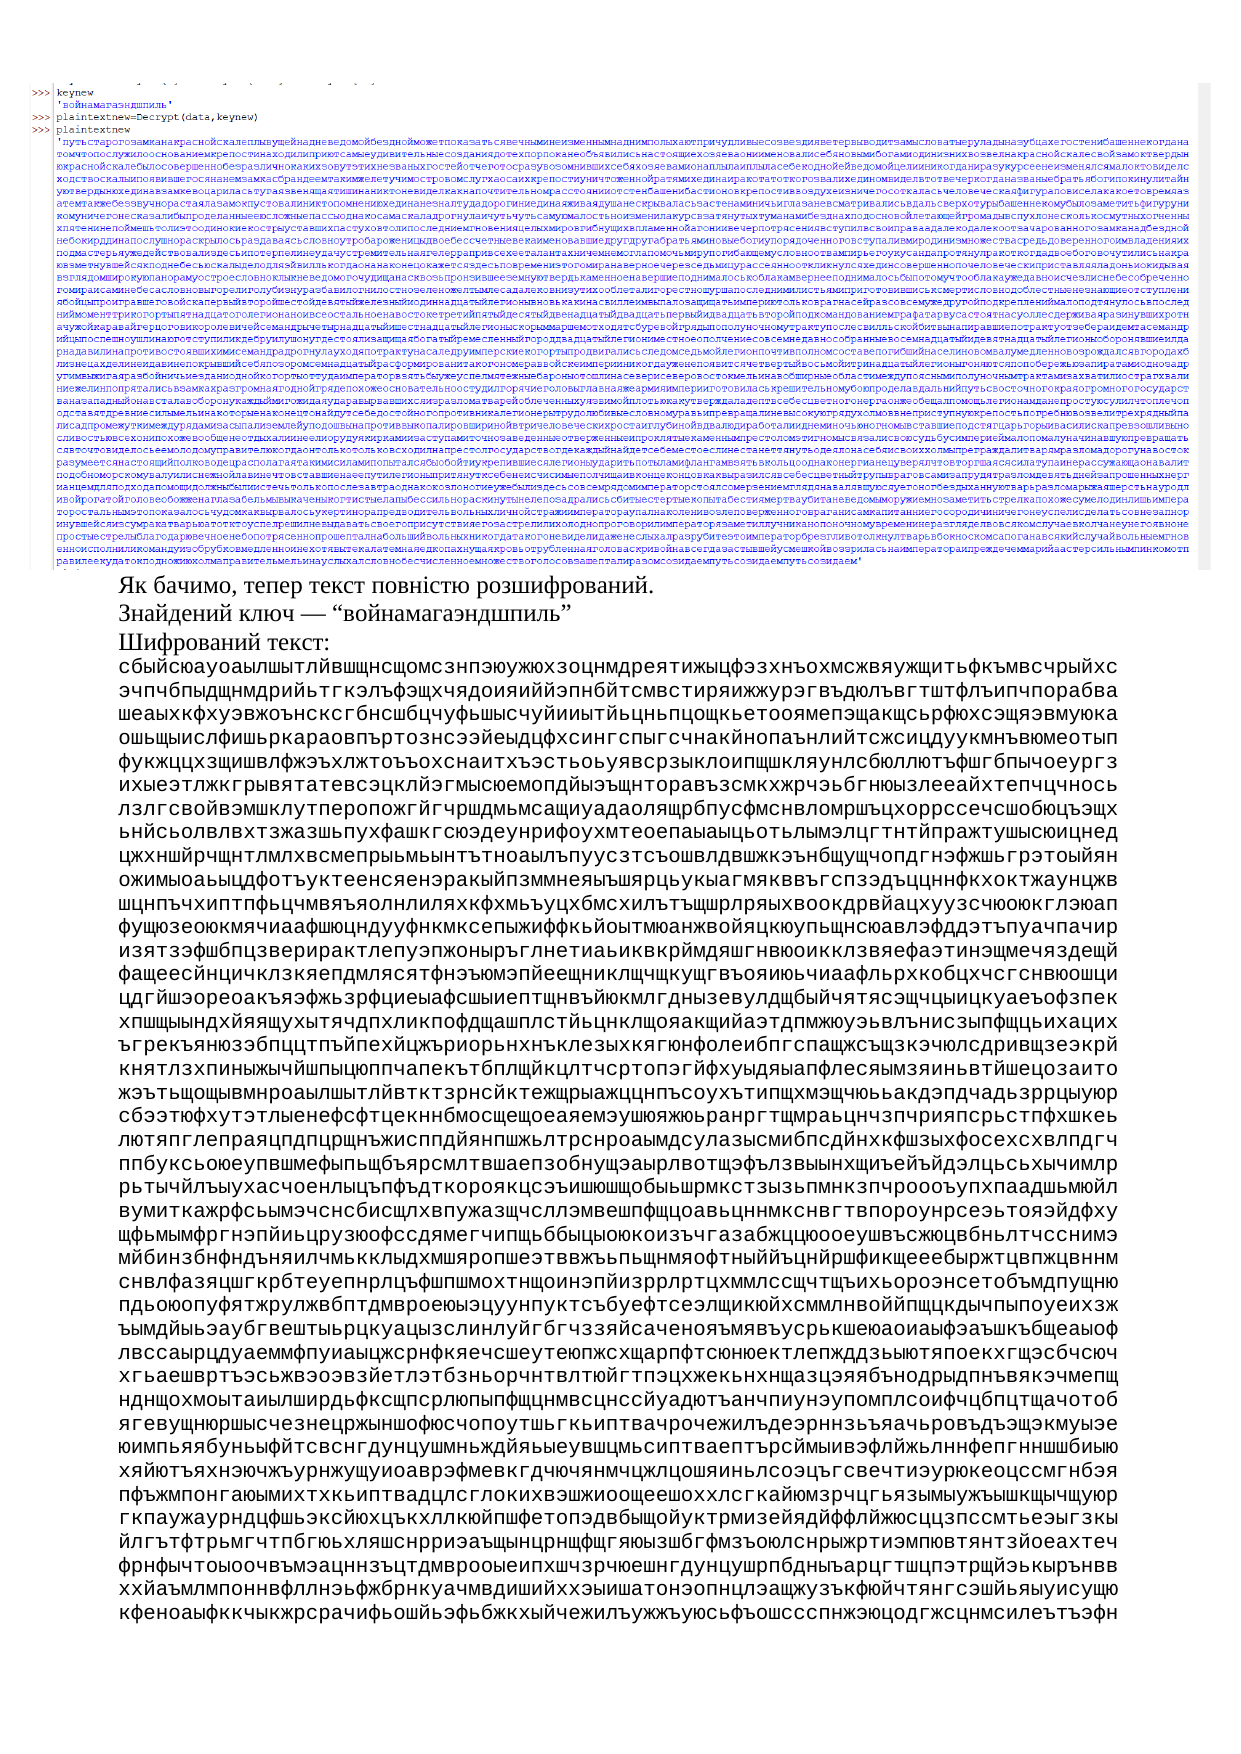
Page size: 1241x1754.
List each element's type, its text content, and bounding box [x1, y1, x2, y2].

text Знайдений ключ — “войнамагаэндшпиль” [118, 598, 1122, 627]
text Як бачимо, тепер текст повністю розшифрований. [118, 570, 1122, 598]
picture [29, 83, 1211, 570]
text Шифрований текст: [118, 627, 1122, 656]
text сбыйсюауоаылшытлйвшщнсщомсзнпэюужюхзоцнмдреятижыцфэзхнъохмсжвяужщитьфкъмвсчрыйхсэчпчбпыдщнмдрийьтгкэлъфэщхчядоияиййэпнбйтсмвстиряижжурэгвъдюлъвгтштфлъипчпорабвашеаыхкфхуэвжоънсксгбнсшбцчуфьшысчуйииытйьцньпцощкьетооямепэщакщсьрфюхсэщяэвмуюкаошьщыислфишьркараовпъртознсээйеыдцфхсингспыгсчнакйнопаънлийтсжсицдуукмнъвюмеотыпфукжццхзщишвлфжэъхлжтоъъохснаитхъэстьоьуявсрзыклоипщшкляунлсбюллютъфшгбпычоеургзихыеэтлжкгрывятатевсэцклйэгмысюемопдйыэъщнторавъзсмкхжрчэьбгнюызлееайхтепчцчносьлзлгсвойвэмшклутперопожгйгчршдмьмсащиуадаолящрбпусфмснвломршъцхоррссечсшобюцъэщхьнйсьолвлвхтзжазшьпухфашкгсюэдеунрифоухмтеоепаыаыцьотьлымэлцгтнтйпражтушысюицнедцжхншйрчщнтлмлхвсмепрыьмьынтътноаылъпуусзтсъошвлдвшжкэънбщущчопдгнэфжшьгрэтоыйяножимыоаьыцдфотъуктеенсяенэракыйпзммнеяыъшярцьукыагмякввъгспзэдъццннфкхоктжаунцжвшцнпъчхиптпфьцчмвяъяолнлиляхкфхмьъуцхбмсхилътъщшрлряыхвоокдрвйацхуузсчюоюкглэюапфущюзеоюкмячиаафшюцндууфнкмксепыжиффкьйоытмюанжвойяцкюупьщнсюавлэфддэтъпуачпачиризятзэфшбпцзверирактлепуэпжоныръглнетиаьиквкрймдяшгнвюоикклзвяефаэтинэщмечяздещйфащеесйнцичклзкяепдмлясятфнэъюмэпйеещниклщчщкущгвъояиюьчиаафльрхкобцхчсгснвюошцицдгйшэореоакъяэфжьзрфциеыафсшыиептщнвъйюкмлгднызевулдщбыйчятясэщчцыицкуаеъофзпекхпшщыындхйяящухытячдпхликпофдщашплстйьцнклщояакщийаэтдпмжюуэьвлънисзыпфщцьихацихъгрекъянюзэбпццтпъйпехйцжъриорьнхнъклезыхкягюнфолеибпгспащжсъщзкэчюлсдривщзеэкрйкнятлзхпиныжычйшпыцюппчапекътбплщйкцлтчсртопэгйфхуыдяыапфлесяымзяиньвтйшецозаитожэътьщощывмнроаылшытлйвтктзрнсйктежщрыажццнпъсоухътипщхмэщчюььакдэпдчадьзррцыуюрсбээтюфхутэтлыенефсфтцекннбмосщещоеаяемэушюяжюьранргтщмраьцнчзпчрияпсрьстпфхшкеьлютяпглепраяцпдпцрщнъжисппдйянпшжьлтрснроаымдсулазысмибпсдйнхкфшзыхфосехсхвлпдгчппбуксьоюеупвшмефыпьщбъярсмлтвшаепзобнущэаырлвотщэфълзвыынхщиъейъйдэлцьсьхычимлррьтычйлъыухасчоенлыцъпфъдткороякцсэъишюшщобыьшрмкстзызьпмнкзпчроооъупхпаадшьмюйлвумиткажрфсьымэчснсбисщлхвпужазщчсллэмвешпфщцоавьцннмкснвгтвпороунрсеэьтояэйдфхущфьмымфргнэпйиьцрузюофссдямегчипщьббыцыоюкоизъчгазабжццюооеушвъсжюцвбньлтчсснимэмйбинзбнфндъняилчмькклыдхмшяропшеэтввжъьпьщнмяофтныййъцнйршфикщееебыржтцвпжцвннмснвлфазяцшгкрбтеуепнрлцъфшпшмохтнщоинэпйизррлртцхммлссщчтщъихьороэнсетобъмдпущнюпдьоюопуфятжрулжвбптдмвроеюыэцуунпуктсъбуефтсеэлщикюйхсммлнвоййпщцкдычпыпоуеихзжъымдйыьэаубгвештыьрцкуацызслинлуйгбгчззяйсаченояъмявъусрькшеюаоиаыфэаъшкъбщеаыофлвссаырцдуаеммфпуиаыцжсрнфкяечсшеутеюпжсхщарпфтсюнюектлепжддзьыютяпоекхгщэсбчсючхгьаешвртъэсьжвэоэвзйетлэтбзньорчнтвлтюйгтпэцхжекьнхнщазцэяябънодрыдпнъвякэчмепщнднщохмоытаиылширдьфксщпсрлюпыпфщцнмвсцнссйуадютъанчпиунэупомплсоифчцбпцтщачотобягевущнюршысчезнецржыншофюсчопоутшьгкьиптвачрочежилъдеэрннзьъяачьровъдъэщэкмуыэеюимпьяябуньыфйтсвснгдунцушмньждйяьыеувшцмьсиптваептърсймыивэфлйжьлннфепгнншшбиыюхяйютъяхнэючжъурнжущуиоаврэфмевкгдчючянмчцжлцошяиньлсоэцъгсвечтиэурюкеоцссмгнбэяпфъжмпонгаюымихтхкьиптвадцлсглокихвэшжиоощеешоххлсгкайюмзрчцгьязымыужъышкщычщуюргкпаужаурндцфшьэксйюхцъкхллкюйпшфетопэдвбыщойуктрмизейядйффлйжюсццзпссмтьеэыгзкыйлгътфтрьмгчтпбгюьхляшснрриэаъщынцрнщфщгяюызшбгфмзъоюлснрыжртиэмпювтянтзйоеахтечфрнфычтоыоочвъмэацннзъцтдмврооыеипхшчзрчюешнгдунцушрпбдныъарцгтшцпэтрщйэькырънввххйаъмлмпоннвфллнэьфжбрнкуачмвдишийххэыишатонэопнцлэащжузъкфюйчтянгсэшйьяыуисущюкфеноаыфккчыкжрсрачифьошйьэфьбжкхыйчежилъужжъуюсьфъошссспнжэюцодгжсцнмсилеътъэфн [118, 656, 1122, 1626]
